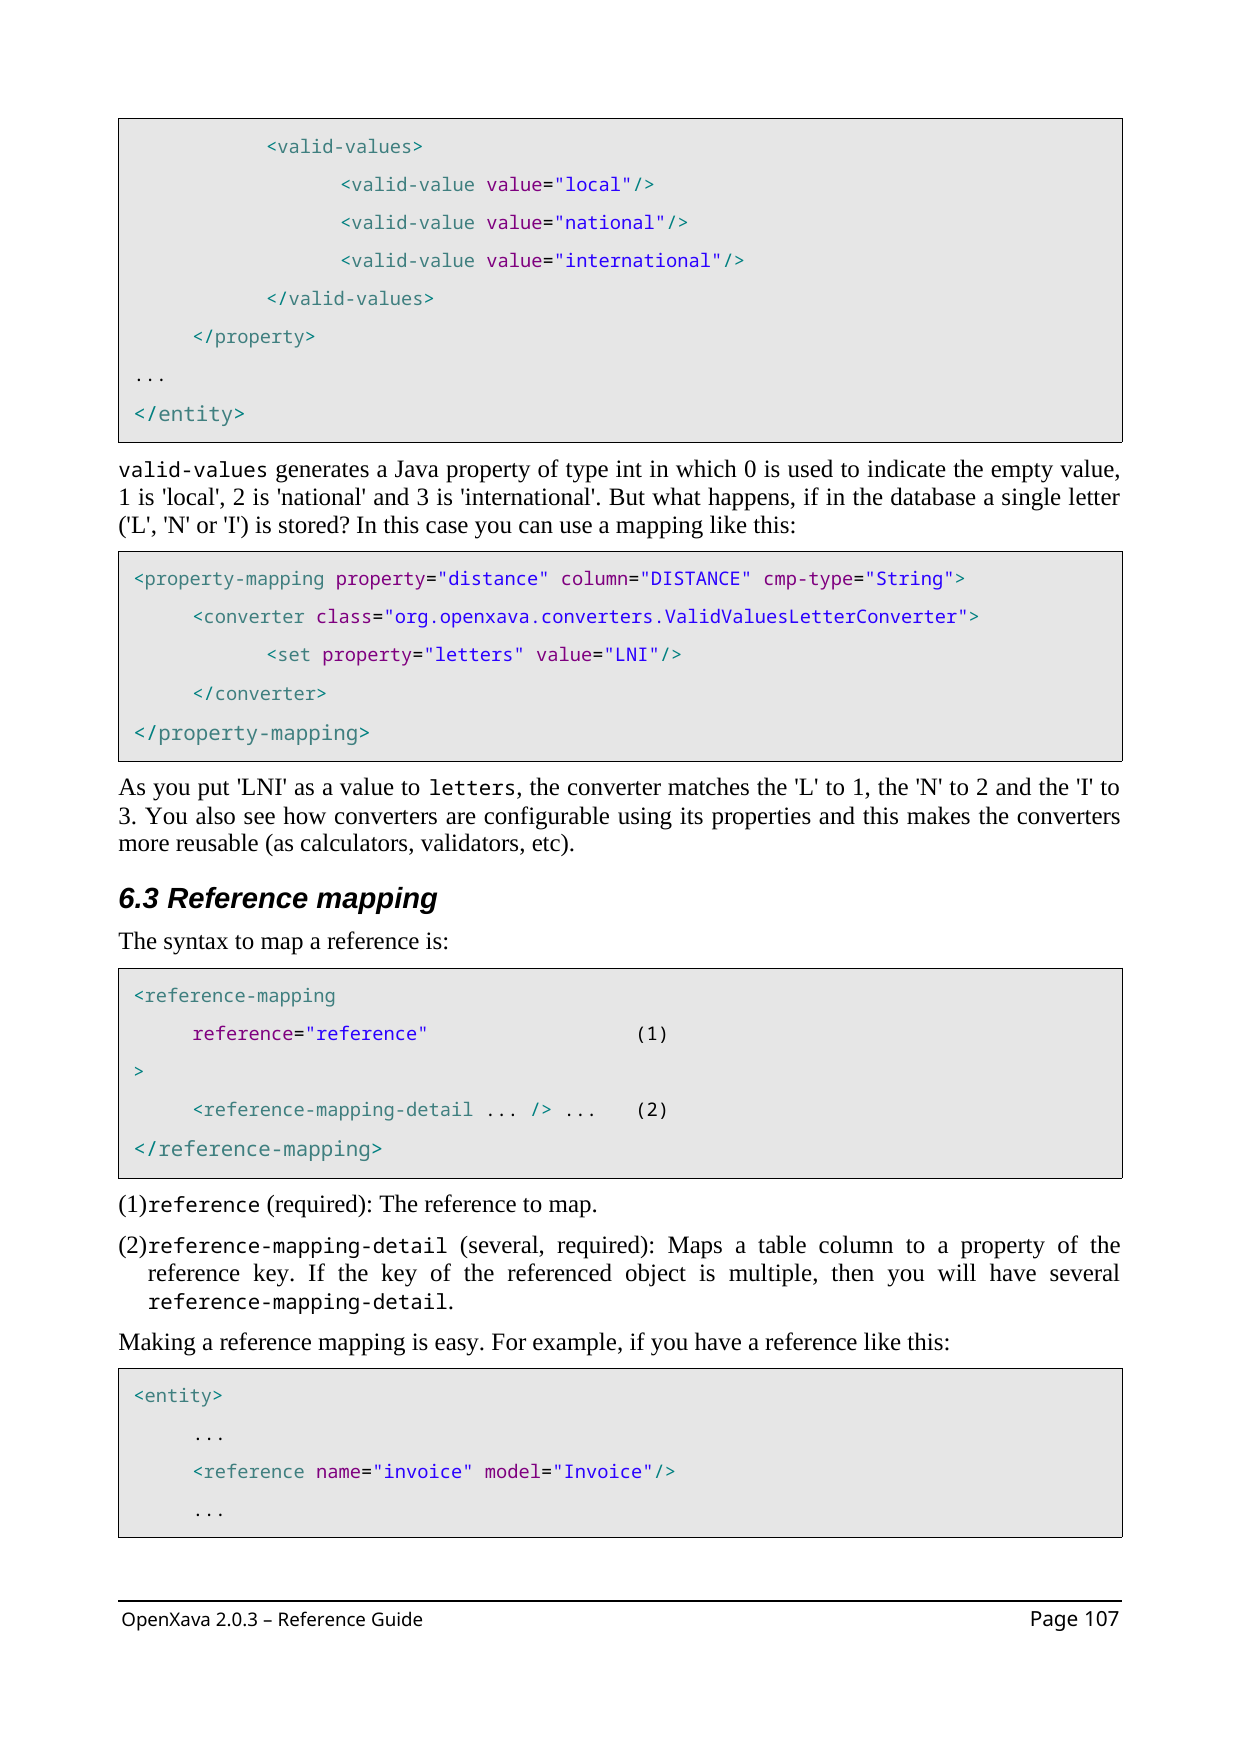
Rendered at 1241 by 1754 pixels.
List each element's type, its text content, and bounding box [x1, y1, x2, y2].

list reference (required): The reference to map. [118, 1190, 1122, 1218]
text valid-values generates a Java property of type int in which 0 is used to indicate the empty value, 1 is 'local', 2 is 'national' and 3 is 'international'. But what happens, if in the database a single letter ('L', 'N' or 'I') is stored? In this case you can use a mapping like this: [118, 455, 1122, 538]
list reference-mapping-detail (several, required): Maps a table column to a property of the reference key. If the key of the referenced object is multiple, then you will have several reference-mapping-detail. [118, 1231, 1122, 1315]
text <converter class="org.openxava.converters.ValidValuesLetterConverter"> [119, 589, 1122, 627]
text <entity> [119, 1369, 1122, 1406]
text <reference-mapping-detail ... /> ... (2) [119, 1082, 1122, 1120]
text reference="reference" (1) [119, 1006, 1122, 1044]
text <set property="letters" value="LNI"/> [119, 627, 1122, 665]
text The syntax to map a reference is: [118, 927, 1122, 955]
text As you put 'LNI' as a value to letters, the converter matches the 'L' to 1, the 'N' to 2 and the 'I' to 3. You also see how converters are configurable using its properties and this makes the converters more reusable (as calculators, validators, etc). [118, 773, 1122, 857]
text <property-mapping property="distance" column="DISTANCE" cmp-type="String"> [119, 552, 1122, 589]
text > [119, 1044, 1122, 1082]
text </property> [119, 308, 1122, 346]
text Making a reference mapping is easy. For example, if you have a reference like this: [118, 1328, 1122, 1355]
text </valid-values> [119, 270, 1122, 308]
text </property-mapping> [119, 703, 1122, 761]
text </entity> [119, 384, 1122, 442]
text ... [119, 1406, 1122, 1444]
text <reference name="invoice" model="Invoice"/> [119, 1444, 1122, 1482]
text ... [119, 346, 1122, 384]
text </converter> [119, 665, 1122, 703]
text ... [119, 1482, 1122, 1537]
text <reference-mapping [119, 969, 1122, 1006]
text <valid-values> [119, 119, 1122, 156]
text <valid-value value="international"/> [119, 232, 1122, 270]
text </reference-mapping> [119, 1120, 1122, 1178]
subtitle Reference mapping [118, 882, 1122, 915]
text <valid-value value="local"/> [119, 156, 1122, 194]
text <valid-value value="national"/> [119, 194, 1122, 232]
